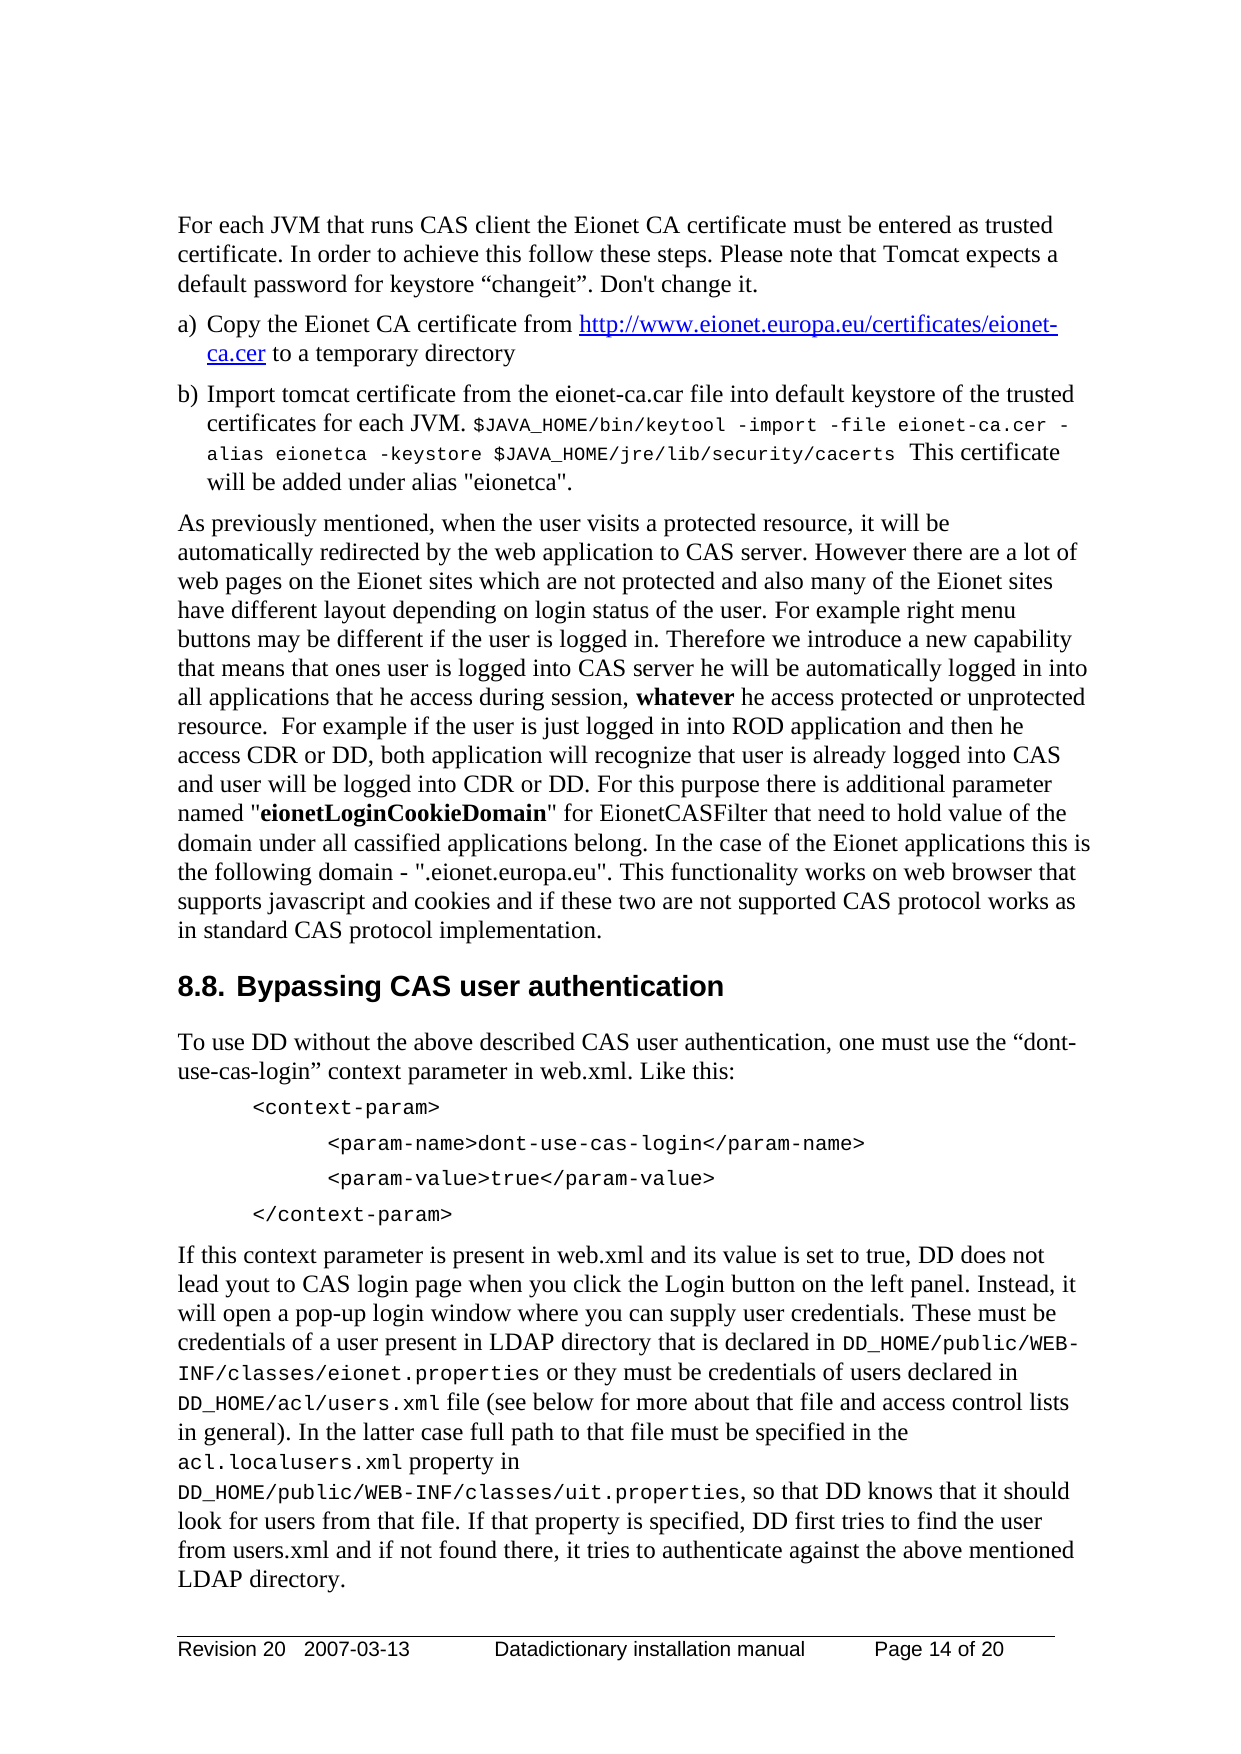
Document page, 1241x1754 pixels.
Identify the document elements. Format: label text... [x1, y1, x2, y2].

text <context-param> [177, 1097, 1092, 1121]
text As previously mentioned, when the user visits a protected resource, it will be automatically redirected by the web application to CAS server. However there are a lot of web pages on the Eionet sites which are not protected and also many of the Eionet sites have different layout depending on login status of the user. For example right menu buttons may be different if the user is logged in. Therefore we introduce a new capability that means that ones user is logged into CAS server he will be automatically logged in into all applications that he access during session, whatever he access protected or unprotected resource. For example if the user is just logged in into ROD application and then he access CDR or DD, both application will recognize that user is already logged into CAS and user will be logged into CDR or DD. For this purpose there is additional parameter named "eionetLoginCookieDomain" for EionetCASFilter that need to hold value of the domain under all cassified applications belong. In the case of the Eionet applications this is the following domain - ".eionet.europa.eu". This functionality works on web browser that supports javascript and cookies and if these two are not supported CAS protocol works as in standard CAS protocol implementation. [177, 508, 1092, 944]
text For each JVM that runs CAS client the Eionet CA certificate must be entered as trusted certificate. In order to achieve this follow these steps. Please note that Tomcat expects a default password for keystore “changeit”. Don't change it. [177, 210, 1092, 297]
list Copy the Eionet CA certificate from http://www.eionet.europa.eu/certificates/eionet-ca.cer to a temporary directory [177, 309, 1092, 367]
text If this context parameter is present in web.xml and its value is set to true, DD does not lead yout to CAS login page when you click the Login button on the left panel. Instead, it will open a pop-up login window where you can supply user credentials. These must be credentials of a user present in LDAP directory that is declared in DD_HOME/public/WEB-INF/classes/eionet.properties or they must be credentials of users declared in DD_HOME/acl/users.xml file (see below for more about that file and access control lists in general). In the latter case full path to that file must be specified in the acl.localusers.xml property in DD_HOME/public/WEB-INF/classes/uit.properties, so that DD knows that it should look for users from that file. If that property is specified, DD first tries to find the user from users.xml and if not found there, it tries to authenticate against the above mentioned LDAP directory. [177, 1239, 1092, 1593]
subtitle Bypassing CAS user authentication [177, 968, 1092, 1002]
text </context-param> [177, 1204, 1092, 1228]
text <param-name>dont-use-cas-login</param-name> [177, 1132, 1092, 1156]
text <param-value>true</param-value> [177, 1168, 1092, 1192]
list Import tomcat certificate from the eionet-ca.car file into default keystore of the trusted certificates for each JVM. $JAVA_HOME/bin/keytool -import -file eionet-ca.cer -alias eionetca -keystore $JAVA_HOME/jre/lib/security/cacerts This certificate will be added under alias "eionetca". [177, 379, 1092, 496]
text To use DD without the above described CAS user authentication, one must use the “dont-use-cas-login” context parameter in web.xml. Like this: [177, 1027, 1092, 1085]
